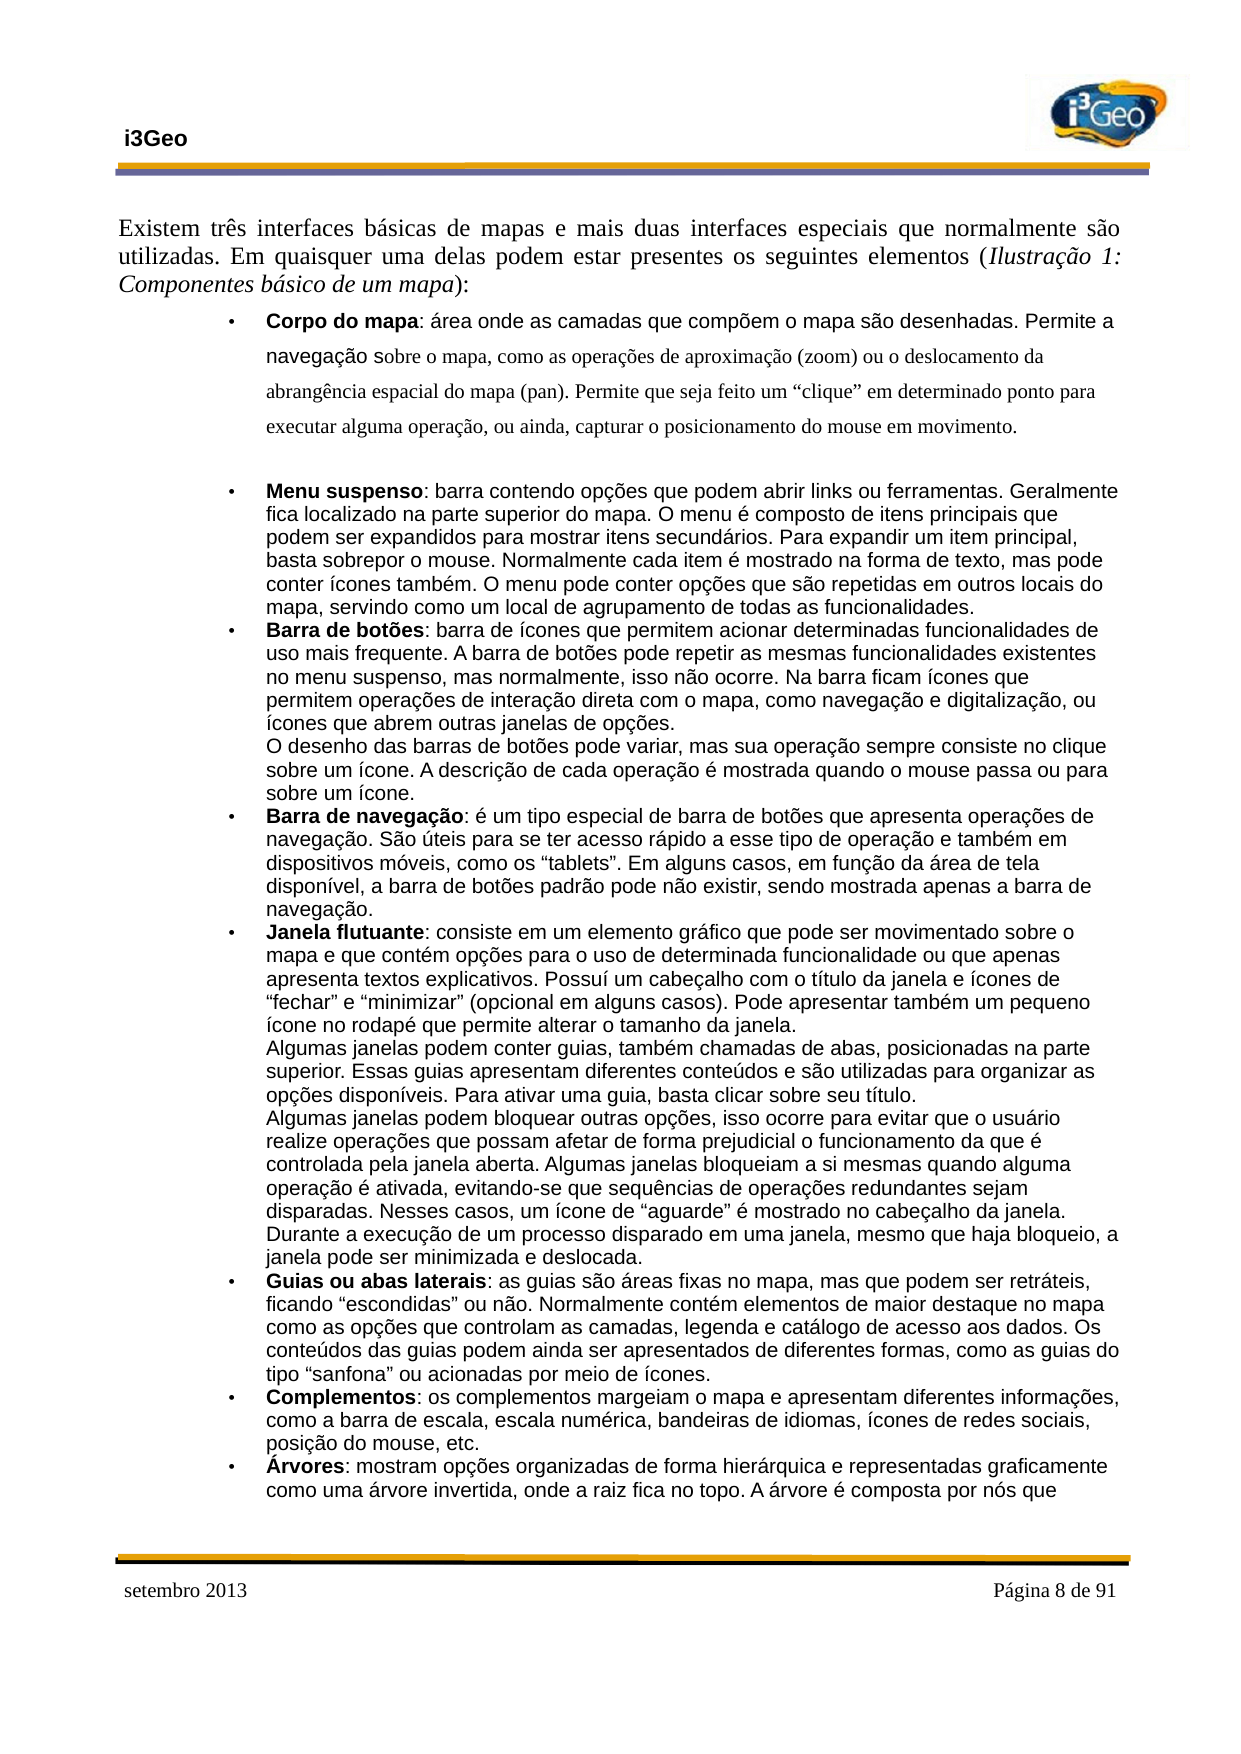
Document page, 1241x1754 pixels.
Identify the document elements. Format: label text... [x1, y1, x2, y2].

list Árvores: mostram opções organizadas de forma hierárquica e representadas graficamente como uma árvore invertida, onde a raiz fica no topo. A árvore é composta por nós que [228, 1455, 1122, 1501]
list Barra de navegação: é um tipo especial de barra de botões que apresenta operações de navegação. São úteis para se ter acesso rápido a esse tipo de operação e também em dispositivos móveis, como os “tablets”. Em alguns casos, em função da área de tela disponível, a barra de botões padrão pode não existir, sendo mostrada apenas a barra de navegação. [228, 804, 1122, 921]
list O desenho das barras de botões pode variar, mas sua operação sempre consiste no clique sobre um ícone. A descrição de cada operação é mostrada quando o mouse passa ou para sobre um ícone. [228, 735, 1122, 804]
picture [1025, 74, 1191, 151]
list Corpo do mapa: área onde as camadas que compõem o mapa são desenhadas. Permite a navegação sobre o mapa, como as operações de aproximação (zoom) ou o deslocamento da abrangência espacial do mapa (pan). Permite que seja feito um “clique” em determinado ponto para executar alguma operação, ou ainda, capturar o posicionamento do mouse em movimento. [228, 310, 1122, 438]
list Durante a execução de um processo disparado em uma janela, mesmo que haja bloqueio, a janela pode ser minimizada e deslocada. [228, 1223, 1122, 1269]
list Complementos: os complementos margeiam o mapa e apresentam diferentes informações, como a barra de escala, escala numérica, bandeiras de idiomas, ícones de redes sociais, posição do mouse, etc. [228, 1385, 1122, 1455]
list Algumas janelas podem conter guias, também chamadas de abas, posicionadas na parte superior. Essas guias apresentam diferentes conteúdos e são utilizadas para organizar as opções disponíveis. Para ativar uma guia, basta clicar sobre seu título. [228, 1037, 1122, 1107]
list Barra de botões: barra de ícones que permitem acionar determinadas funcionalidades de uso mais frequente. A barra de botões pode repetir as mesmas funcionalidades existentes no menu suspenso, mas normalmente, isso não ocorre. Na barra ficam ícones que permitem operações de interação direta com o mapa, como navegação e digitalização, ou ícones que abrem outras janelas de opções. [228, 619, 1122, 735]
list Algumas janelas podem bloquear outras opções, isso ocorre para evitar que o usuário realize operações que possam afetar de forma prejudicial o funcionamento da que é controlada pela janela aberta. Algumas janelas bloqueiam a si mesmas quando alguma operação é ativada, evitando-se que sequências de operações redundantes sejam disparadas. Nesses casos, um ícone de “aguarde” é mostrado no cabeçalho da janela. [228, 1107, 1122, 1223]
list Guias ou abas laterais: as guias são áreas fixas no mapa, mas que podem ser retráteis, ficando “escondidas” ou não. Normalmente contém elementos de maior destaque no mapa como as opções que controlam as camadas, legenda e catálogo de acesso aos dados. Os conteúdos das guias podem ainda ser apresentados de diferentes formas, como as guias do tipo “sanfona” ou acionadas por meio de ícones. [228, 1269, 1122, 1385]
list Menu suspenso: barra contendo opções que podem abrir links ou ferramentas. Geralmente fica localizado na parte superior do mapa. O menu é composto de itens principais que podem ser expandidos para mostrar itens secundários. Para expandir um item principal, basta sobrepor o mouse. Normalmente cada item é mostrado na forma de texto, mas pode conter ícones também. O menu pode conter opções que são repetidas em outros locais do mapa, servindo como um local de agrupamento de todas as funcionalidades. [228, 479, 1122, 619]
text Existem três interfaces básicas de mapas e mais duas interfaces especiais que normalmente são utilizadas. Em quaisquer uma delas podem estar presentes os seguintes elementos (Ilustração 1: Componentes básico de um mapa): [118, 214, 1122, 298]
list Janela flutuante: consiste em um elemento gráfico que pode ser movimentado sobre o mapa e que contém opções para o uso de determinada funcionalidade ou que apenas apresenta textos explicativos. Possuí um cabeçalho com o título da janela e ícones de “fechar” e “minimizar” (opcional em alguns casos). Pode apresentar também um pequeno ícone no rodapé que permite alterar o tamanho da janela. [228, 921, 1122, 1037]
